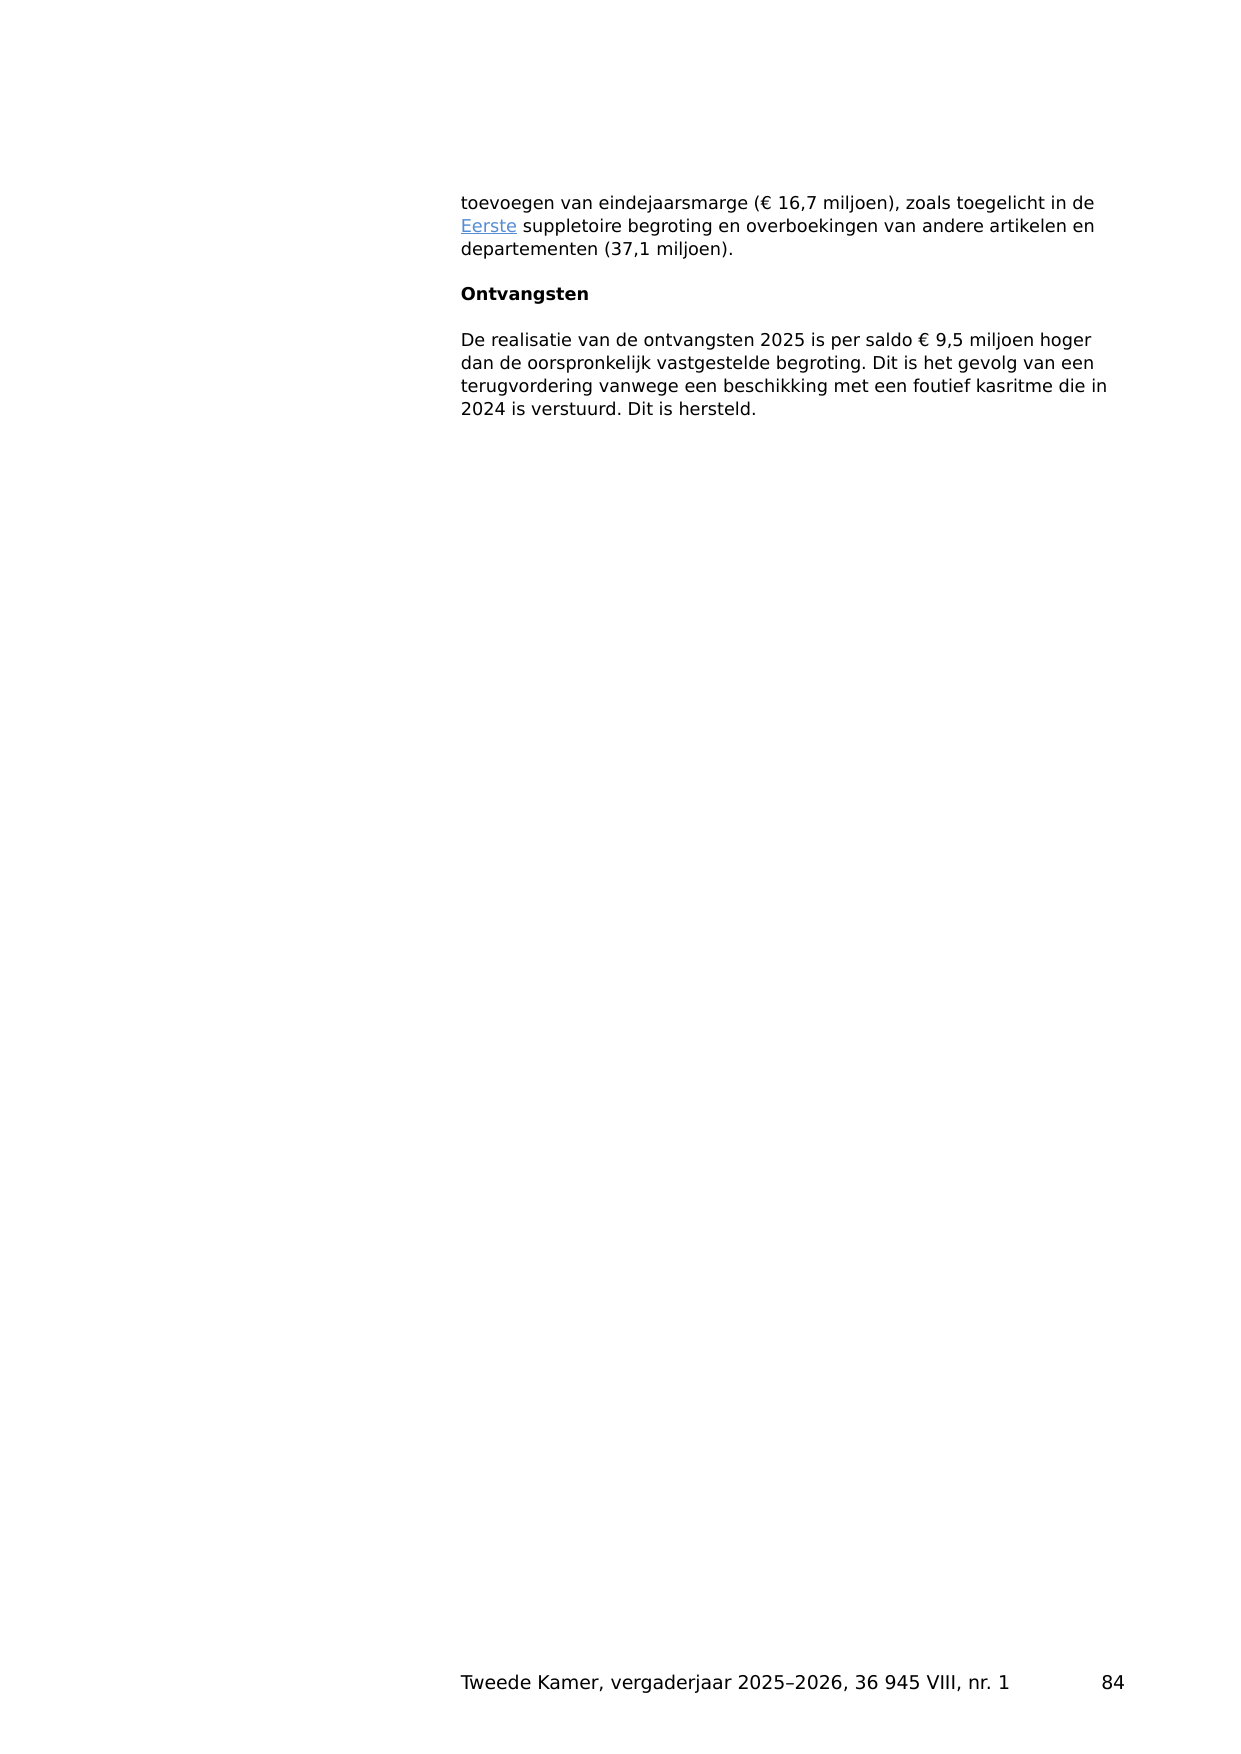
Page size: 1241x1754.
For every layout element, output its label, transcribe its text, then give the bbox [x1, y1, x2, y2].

text Ontvangsten [461, 282, 1125, 305]
text toevoegen van eindejaarsmarge (€ 16,7 miljoen), zoals toegelicht in de Eerste suppletoire begroting en overboekingen van andere artikelen en departementen (37,1 miljoen). [461, 191, 1125, 259]
text De realisatie van de ontvangsten 2025 is per saldo € 9,5 miljoen hoger dan de oorspronkelijk vastgestelde begroting. Dit is het gevolg van een terugvordering vanwege een beschikking met een foutief kasritme die in 2024 is verstuurd. Dit is hersteld. [461, 328, 1125, 420]
